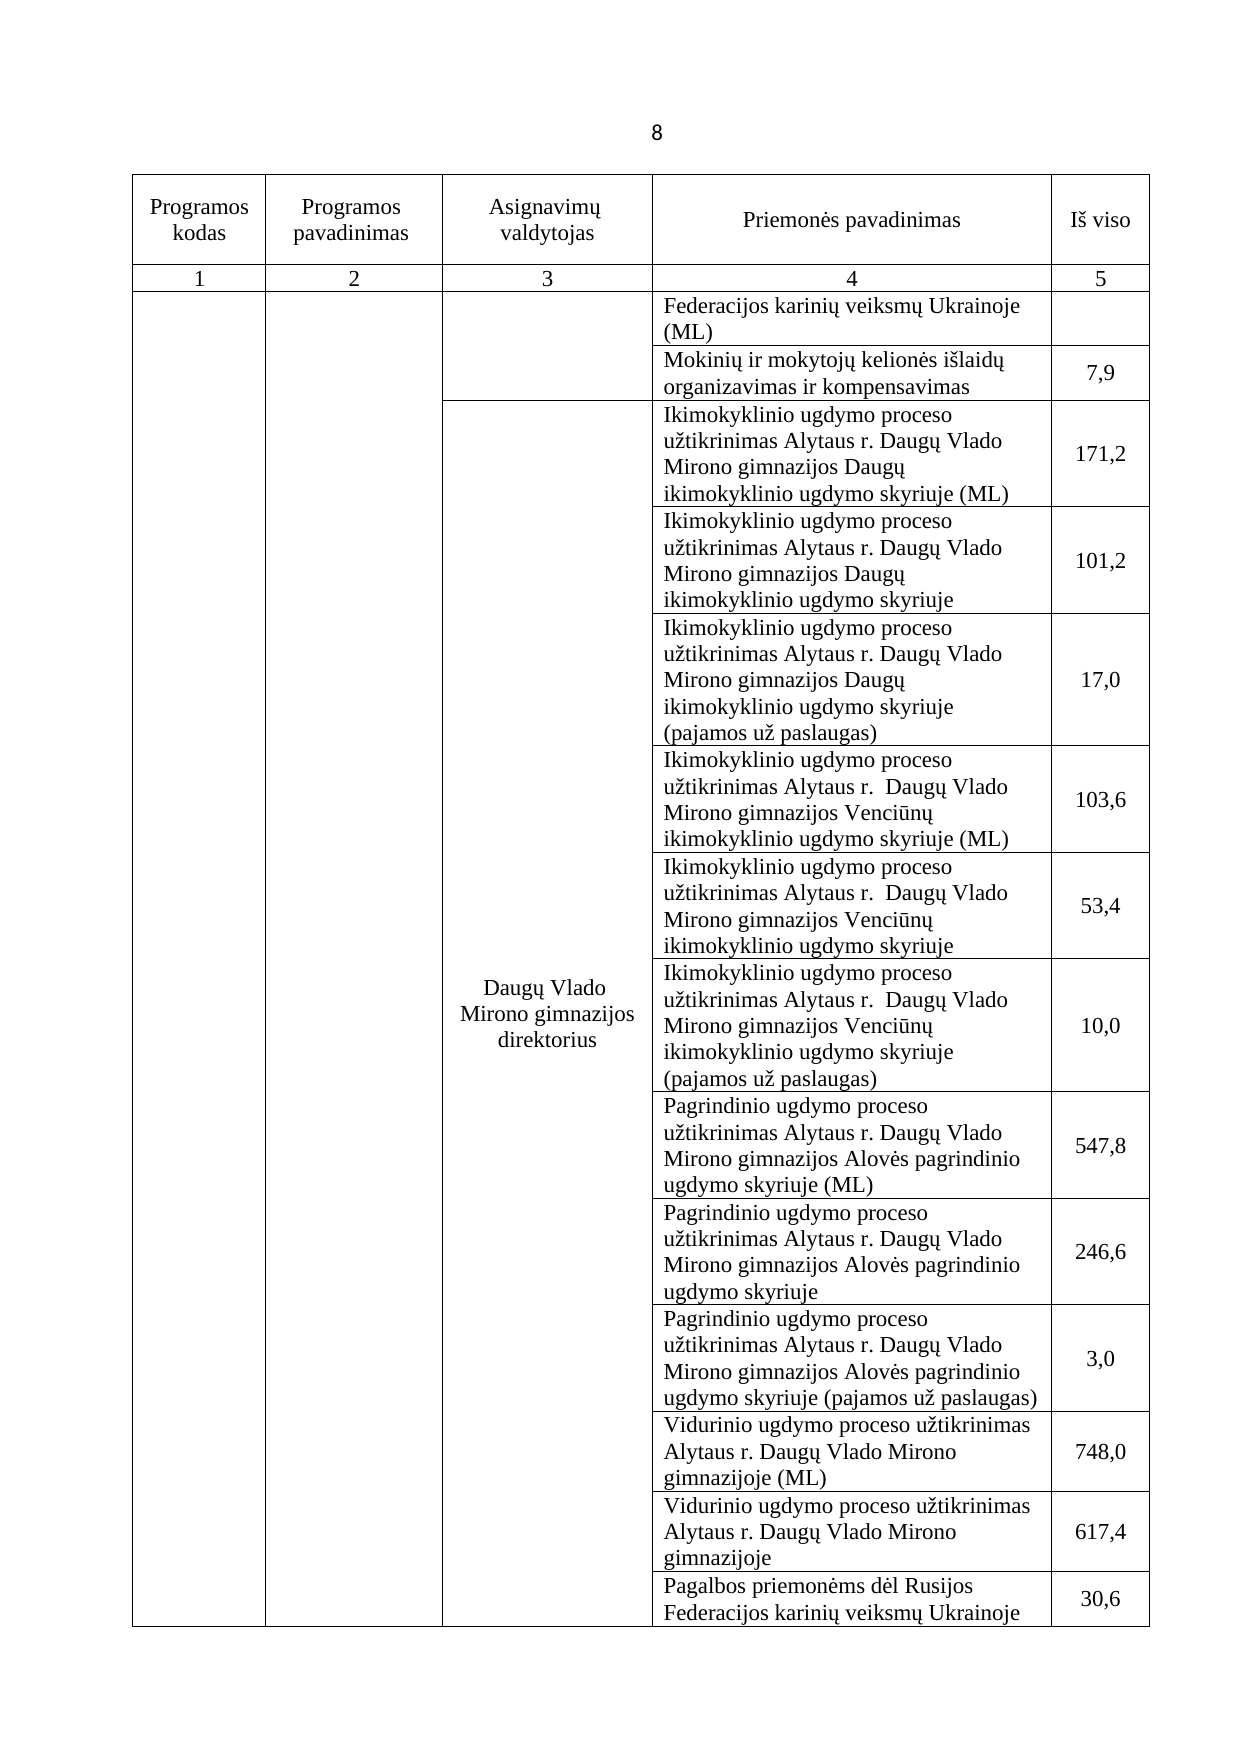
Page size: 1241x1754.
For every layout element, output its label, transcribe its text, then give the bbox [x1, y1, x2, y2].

table_cell Ikimokyklinio ugdymo proceso užtikrinimas Alytaus r. Daugų Vlado Mirono gimnazijos Daugų ikimokyklinio ugdymo skyriuje (pajamos už paslaugas) [653, 614, 1051, 745]
table_header Programos kodas [133, 175, 265, 263]
table_cell [266, 292, 442, 1626]
table_cell 10,0 [1052, 959, 1149, 1091]
table_cell 547,8 [1052, 1092, 1149, 1198]
table_cell Pagrindinio ugdymo proceso užtikrinimas Alytaus r. Daugų Vlado Mirono gimnazijos Alovės pagrindinio ugdymo skyriuje (ML) [653, 1092, 1051, 1198]
table_cell 3 [443, 265, 652, 291]
table_cell Ikimokyklinio ugdymo proceso užtikrinimas Alytaus r. Daugų Vlado Mirono gimnazijos Venciūnų ikimokyklinio ugdymo skyriuje [653, 853, 1051, 958]
table_cell Federacijos karinių veiksmų Ukrainoje (ML) [653, 292, 1051, 345]
table_cell 748,0 [1052, 1412, 1149, 1491]
table_cell [1052, 292, 1149, 345]
table_cell Vidurinio ugdymo proceso užtikrinimas Alytaus r. Daugų Vlado Mirono gimnazijoje (ML) [653, 1412, 1051, 1491]
table_cell 3,0 [1052, 1305, 1149, 1411]
table_cell 2 [266, 265, 442, 291]
table_cell 7,9 [1052, 346, 1149, 400]
table_cell Pagrindinio ugdymo proceso užtikrinimas Alytaus r. Daugų Vlado Mirono gimnazijos Alovės pagrindinio ugdymo skyriuje (pajamos už paslaugas) [653, 1305, 1051, 1411]
table_cell Vidurinio ugdymo proceso užtikrinimas Alytaus r. Daugų Vlado Mirono gimnazijoje [653, 1492, 1051, 1571]
table_cell 1 [133, 265, 265, 291]
table_cell Ikimokyklinio ugdymo proceso užtikrinimas Alytaus r. Daugų Vlado Mirono gimnazijos Venciūnų ikimokyklinio ugdymo skyriuje (ML) [653, 746, 1051, 852]
table_cell 4 [653, 265, 1051, 291]
table_cell Ikimokyklinio ugdymo proceso užtikrinimas Alytaus r. Daugų Vlado Mirono gimnazijos Daugų ikimokyklinio ugdymo skyriuje (ML) [653, 401, 1051, 506]
table_header Iš viso [1052, 175, 1149, 263]
table_header Programos pavadinimas [266, 175, 442, 263]
table_cell 171,2 [1052, 401, 1149, 506]
table_cell 246,6 [1052, 1199, 1149, 1304]
table_cell Daugų Vlado Mirono gimnazijos direktorius [443, 401, 652, 1626]
table_cell 30,6 [1052, 1572, 1149, 1626]
table_cell 5 [1052, 265, 1149, 291]
table_cell 103,6 [1052, 746, 1149, 852]
table_cell [133, 292, 265, 1626]
table_header Priemonės pavadinimas [653, 175, 1051, 263]
table_cell Pagalbos priemonėms dėl Rusijos Federacijos karinių veiksmų Ukrainoje [653, 1572, 1051, 1626]
table_header Asignavimų valdytojas [443, 175, 652, 263]
table_cell 617,4 [1052, 1492, 1149, 1571]
table_cell Pagrindinio ugdymo proceso užtikrinimas Alytaus r. Daugų Vlado Mirono gimnazijos Alovės pagrindinio ugdymo skyriuje [653, 1199, 1051, 1304]
table_cell [443, 292, 652, 400]
table_cell Ikimokyklinio ugdymo proceso užtikrinimas Alytaus r. Daugų Vlado Mirono gimnazijos Daugų ikimokyklinio ugdymo skyriuje [653, 507, 1051, 613]
table_cell Ikimokyklinio ugdymo proceso užtikrinimas Alytaus r. Daugų Vlado Mirono gimnazijos Venciūnų ikimokyklinio ugdymo skyriuje (pajamos už paslaugas) [653, 959, 1051, 1091]
table_cell 53,4 [1052, 853, 1149, 958]
table_cell 17,0 [1052, 614, 1149, 745]
table_cell Mokinių ir mokytojų kelionės išlaidų organizavimas ir kompensavimas [653, 346, 1051, 400]
table_cell 101,2 [1052, 507, 1149, 613]
